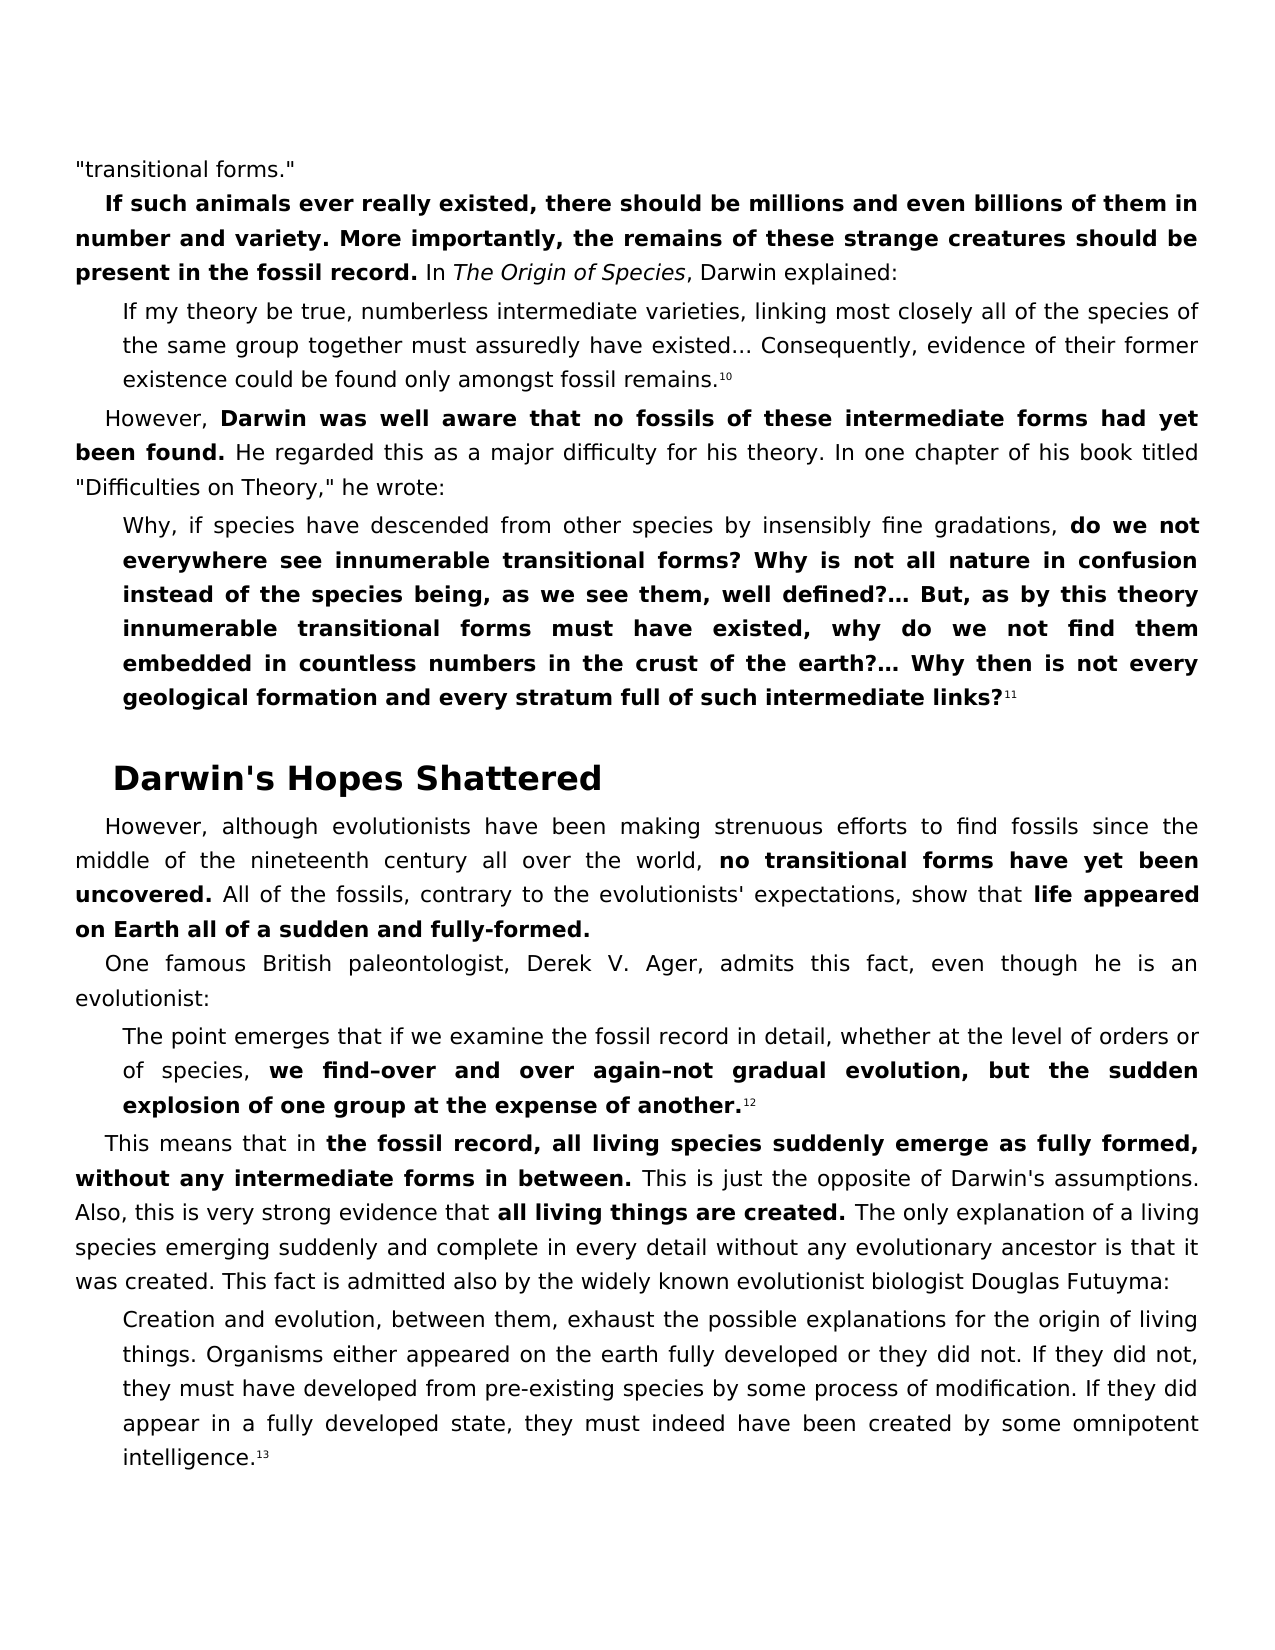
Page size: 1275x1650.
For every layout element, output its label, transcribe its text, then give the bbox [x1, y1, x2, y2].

text If such animals ever really existed, there should be millions and even billions of them in number and variety. More importantly, the remains of these strange creatures should be present in the fossil record. In The Origin of Species, Darwin explained: [75, 184, 1200, 287]
text If my theory be true, numberless intermediate varieties, linking most closely all of the species of the same group together must assuredly have existed... Consequently, evidence of their former existence could be found only amongst fossil remains.10 [122, 292, 1200, 395]
text This means that in the fossil record, all living species suddenly emerge as fully formed, without any intermediate forms in between. This is just the opposite of Darwin's assumptions. Also, this is very strong evidence that all living things are created. The only explanation of a living species emerging suddenly and complete in every detail without any evolutionary ancestor is that it was created. This fact is admitted also by the widely known evolutionist biologist Douglas Futuyma: [75, 1124, 1200, 1296]
text Why, if species have descended from other species by insensibly fine gradations, do we not everywhere see innumerable transitional forms? Why is not all nature in confusion instead of the species being, as we see them, well defined?… But, as by this theory innumerable transitional forms must have existed, why do we not find them embedded in countless numbers in the crust of the earth?… Why then is not every geological formation and every stratum full of such intermediate links?11 [122, 506, 1200, 712]
subtitle Darwin's Hopes Shattered [112, 759, 1200, 798]
text However, although evolutionists have been making strenuous efforts to find fossils since the middle of the nineteenth century all over the world, no transitional forms have yet been uncovered. All of the fossils, contrary to the evolutionists' expectations, show that life appeared on Earth all of a sudden and fully-formed. [75, 807, 1200, 944]
text Creation and evolution, between them, exhaust the possible explanations for the origin of living things. Organisms either appeared on the earth fully developed or they did not. If they did not, they must have developed from pre-existing species by some process of modification. If they did appear in a fully developed state, they must indeed have been created by some omnipotent intelligence.13 [122, 1300, 1200, 1472]
text "transitional forms." [75, 150, 1200, 184]
text One famous British paleontologist, Derek V. Ager, admits this fact, even though he is an evolutionist: [75, 944, 1200, 1013]
text However, Darwin was well aware that no fossils of these intermediate forms had yet been found. He regarded this as a major difficulty for his theory. In one chapter of his book titled "Difficulties on Theory," he wrote: [75, 399, 1200, 502]
text The point emerges that if we examine the fossil record in detail, whether at the level of orders or of species, we find–over and over again–not gradual evolution, but the sudden explosion of one group at the expense of another.12 [122, 1017, 1200, 1120]
